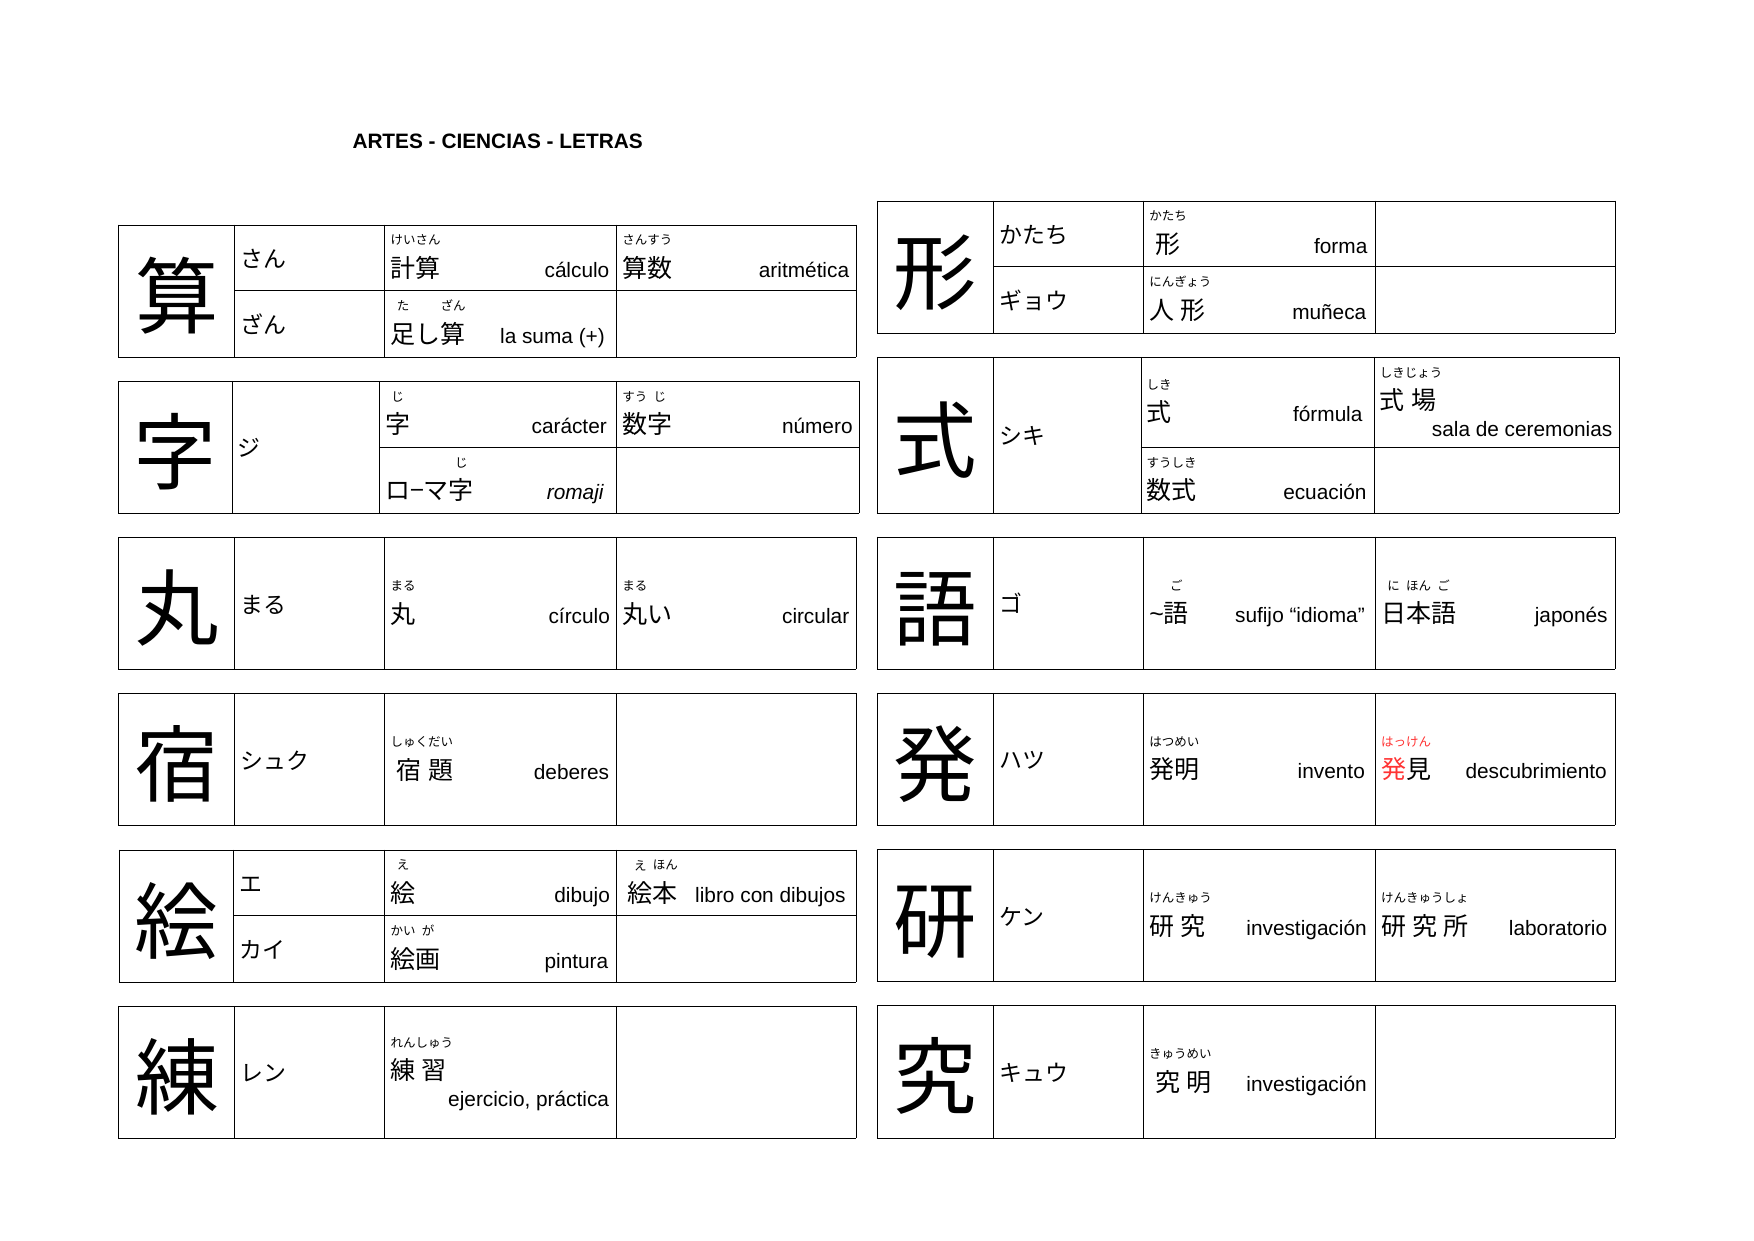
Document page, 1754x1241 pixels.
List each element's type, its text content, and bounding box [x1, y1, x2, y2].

table_header 発 [878, 694, 993, 825]
table_cell 足たし算ざん la suma (+) [385, 291, 616, 357]
table_header 算さん数すう aritmética [617, 226, 856, 290]
table_header 日に本ほん語ご japonés [1376, 538, 1615, 669]
table_cell 人にん形ぎょう muñeca [1144, 267, 1375, 333]
table_header 形かたち forma [1144, 202, 1375, 266]
table_header ジ [233, 382, 379, 513]
table_header [1376, 1006, 1615, 1138]
table_header [1376, 202, 1615, 266]
table_cell [617, 291, 856, 357]
table_header 丸まる círculo [385, 538, 616, 669]
table_header ゴ [994, 538, 1143, 669]
table_header 発はっ見けん descubrimiento [1376, 694, 1615, 825]
table_header ハツ [994, 694, 1143, 825]
table_header 絵え本ほん libro con dibujos [617, 851, 856, 915]
table_header さん [235, 226, 384, 290]
table_header 究きゅう明めい investigación [1144, 1006, 1375, 1138]
table_header 宿しゅく題だい deberes [385, 694, 616, 825]
table_cell カイ [234, 916, 384, 982]
table_header 式しき場じょう sala de ceremonias [1375, 358, 1619, 447]
table_header 研 [878, 850, 993, 981]
table_cell ざん [235, 291, 384, 357]
table_header 計けい算さん cálculo [385, 226, 616, 290]
table_header エ [234, 851, 384, 915]
table_header 練 [119, 1007, 234, 1138]
table_header シキ [994, 358, 1141, 513]
table_cell [617, 448, 859, 513]
table_cell [617, 916, 856, 982]
table_header かたち [994, 202, 1143, 266]
table_header 形 [878, 202, 993, 333]
table_header 字 [119, 382, 232, 513]
table_header 式しき fórmula [1142, 358, 1374, 447]
table_header 語 [878, 538, 993, 669]
table_header [617, 694, 856, 825]
table_header キュウ [994, 1006, 1143, 1138]
table_header 発はつ明めい invento [1144, 694, 1375, 825]
table_header 算 [119, 226, 234, 357]
table_header ケン [994, 850, 1143, 981]
table_cell 絵かい画が pintura [385, 916, 616, 982]
table_header 数すう字じ número [617, 382, 859, 447]
table_header まる [235, 538, 384, 669]
table_header 絵 [120, 851, 233, 982]
table_header 研けん究きゅう investigación [1144, 850, 1375, 981]
table_header 練れん習しゅう ejercicio, práctica [385, 1007, 616, 1138]
table_header シュク [235, 694, 384, 825]
table_header 式 [878, 358, 993, 513]
table_cell ギョウ [994, 267, 1143, 333]
table_header 絵え dibujo [385, 851, 616, 915]
table_cell 数すう式しき ecuación [1142, 448, 1374, 513]
table_cell [1376, 267, 1615, 333]
table_header 宿 [119, 694, 234, 825]
text ARTES - CIENCIAS - LETRAS [118, 129, 877, 153]
table_header [617, 1007, 856, 1138]
table_header 究 [878, 1006, 993, 1138]
table_header 丸まるい circular [617, 538, 856, 669]
table_header 字じ carácter [380, 382, 616, 447]
table_cell [1375, 448, 1619, 513]
table_header 丸 [119, 538, 234, 669]
table_header レン [235, 1007, 384, 1138]
table_cell ロ−マ字じ romaji [380, 448, 616, 513]
text れん [118, 1138, 877, 1167]
table_header 研けん究きゅう所しょ laboratorio [1376, 850, 1615, 981]
table_header ~語ご sufijo “idioma” [1144, 538, 1375, 669]
